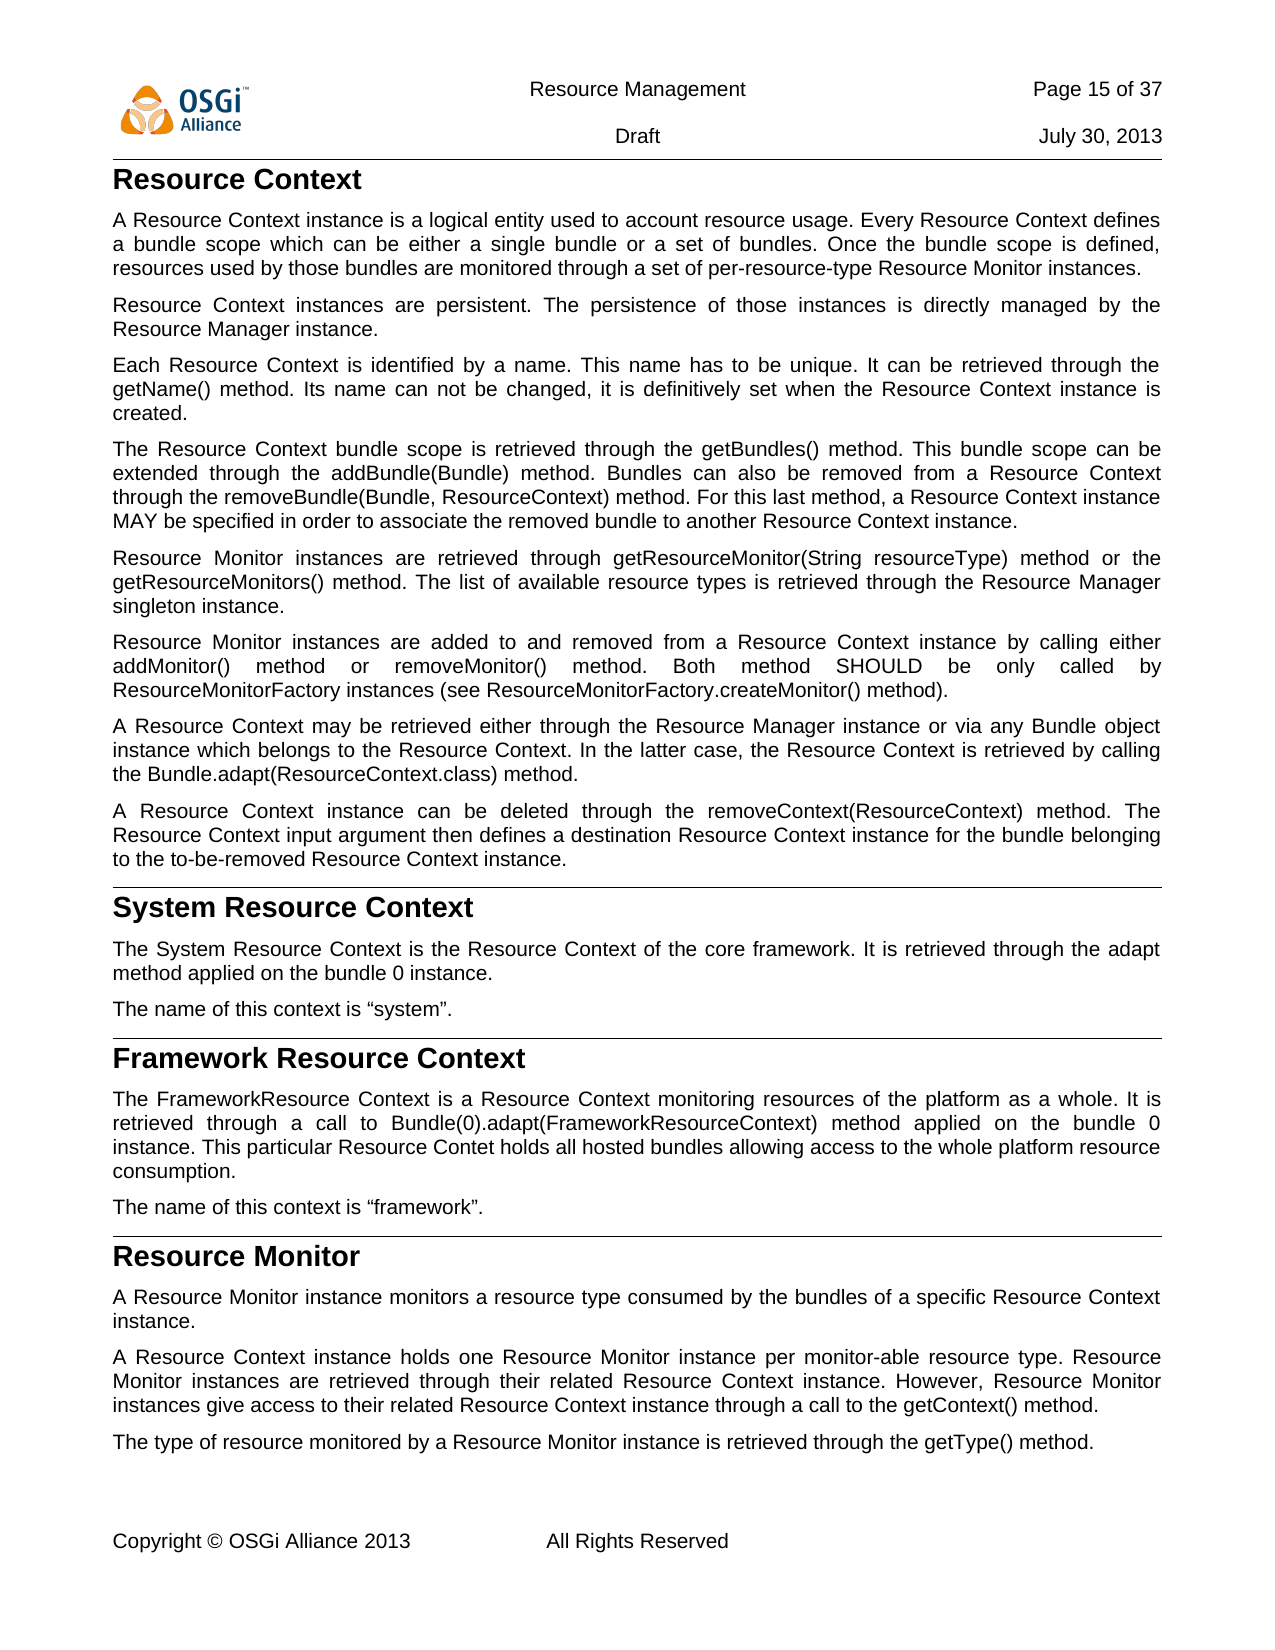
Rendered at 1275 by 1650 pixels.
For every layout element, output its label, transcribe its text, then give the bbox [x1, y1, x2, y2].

text Resource Monitor instances are retrieved through getResourceMonitor(String resourceType) method or the getResourceMonitors() method. The list of available resource types is retrieved through the Resource Manager singleton instance. [112, 546, 1162, 617]
text Resource Context instances are persistent. The persistence of those instances is directly managed by the Resource Manager instance. [112, 292, 1162, 340]
text Each Resource Context is identified by a name. This name has to be unique. It can be retrieved through the getName() method. Its name can not be changed, it is definitively set when the Resource Context instance is created. [112, 353, 1162, 425]
picture [113, 78, 257, 142]
text A Resource Context may be retrieved either through the Resource Manager instance or via any Bundle object instance which belongs to the Resource Context. In the latter case, the Resource Context is retrieved by calling the Bundle.adapt(ResourceContext.class) method. [112, 714, 1162, 786]
subtitle Resource Monitor [112, 1237, 1162, 1272]
text The FrameworkResource Context is a Resource Context monitoring resources of the platform as a whole. It is retrieved through a call to Bundle(0).adapt(FrameworkResourceContext) method applied on the bundle 0 instance. This particular Resource Contet holds all hosted bundles allowing access to the whole platform resource consumption. [112, 1087, 1162, 1182]
text Resource Monitor instances are added to and removed from a Resource Context instance by calling either addMonitor() method or removeMonitor() method. Both method SHOULD be only called by ResourceMonitorFactory instances (see ResourceMonitorFactory.createMonitor() method). [112, 630, 1162, 702]
text A Resource Context instance is a logical entity used to account resource usage. Every Resource Context defines a bundle scope which can be either a single bundle or a set of bundles. Once the bundle scope is defined, resources used by those bundles are monitored through a set of per-resource-type Resource Monitor instances. [112, 208, 1162, 280]
subtitle System Resource Context [112, 888, 1162, 924]
text The Resource Context bundle scope is retrieved through the getBundles() method. This bundle scope can be extended through the addBundle(Bundle) method. Bundles can also be removed from a Resource Context through the removeBundle(Bundle, ResourceContext) method. For this last method, a Resource Context instance MAY be specified in order to associate the removed bundle to another Resource Context instance. [112, 437, 1162, 533]
text A Resource Context instance holds one Resource Monitor instance per monitor-able resource type. Resource Monitor instances are retrieved through their related Resource Context instance. However, Resource Monitor instances give access to their related Resource Context instance through a call to the getContext() method. [112, 1345, 1162, 1417]
text The name of this context is “system”. [112, 997, 1162, 1021]
text A Resource Context instance can be deleted through the removeContext(ResourceContext) method. The Resource Context input argument then defines a destination Resource Context instance for the bundle belonging to the to-be-removed Resource Context instance. [112, 799, 1162, 871]
text The System Resource Context is the Resource Context of the core framework. It is retrieved through the adapt method applied on the bundle 0 instance. [112, 936, 1162, 984]
text The name of this context is “framework”. [112, 1195, 1162, 1219]
text A Resource Monitor instance monitors a resource type consumed by the bundles of a specific Resource Context instance. [112, 1285, 1162, 1333]
subtitle Resource Context [112, 160, 1162, 196]
subtitle Framework Resource Context [112, 1039, 1162, 1074]
text The type of resource monitored by a Resource Monitor instance is retrieved through the getType() method. [112, 1429, 1162, 1453]
